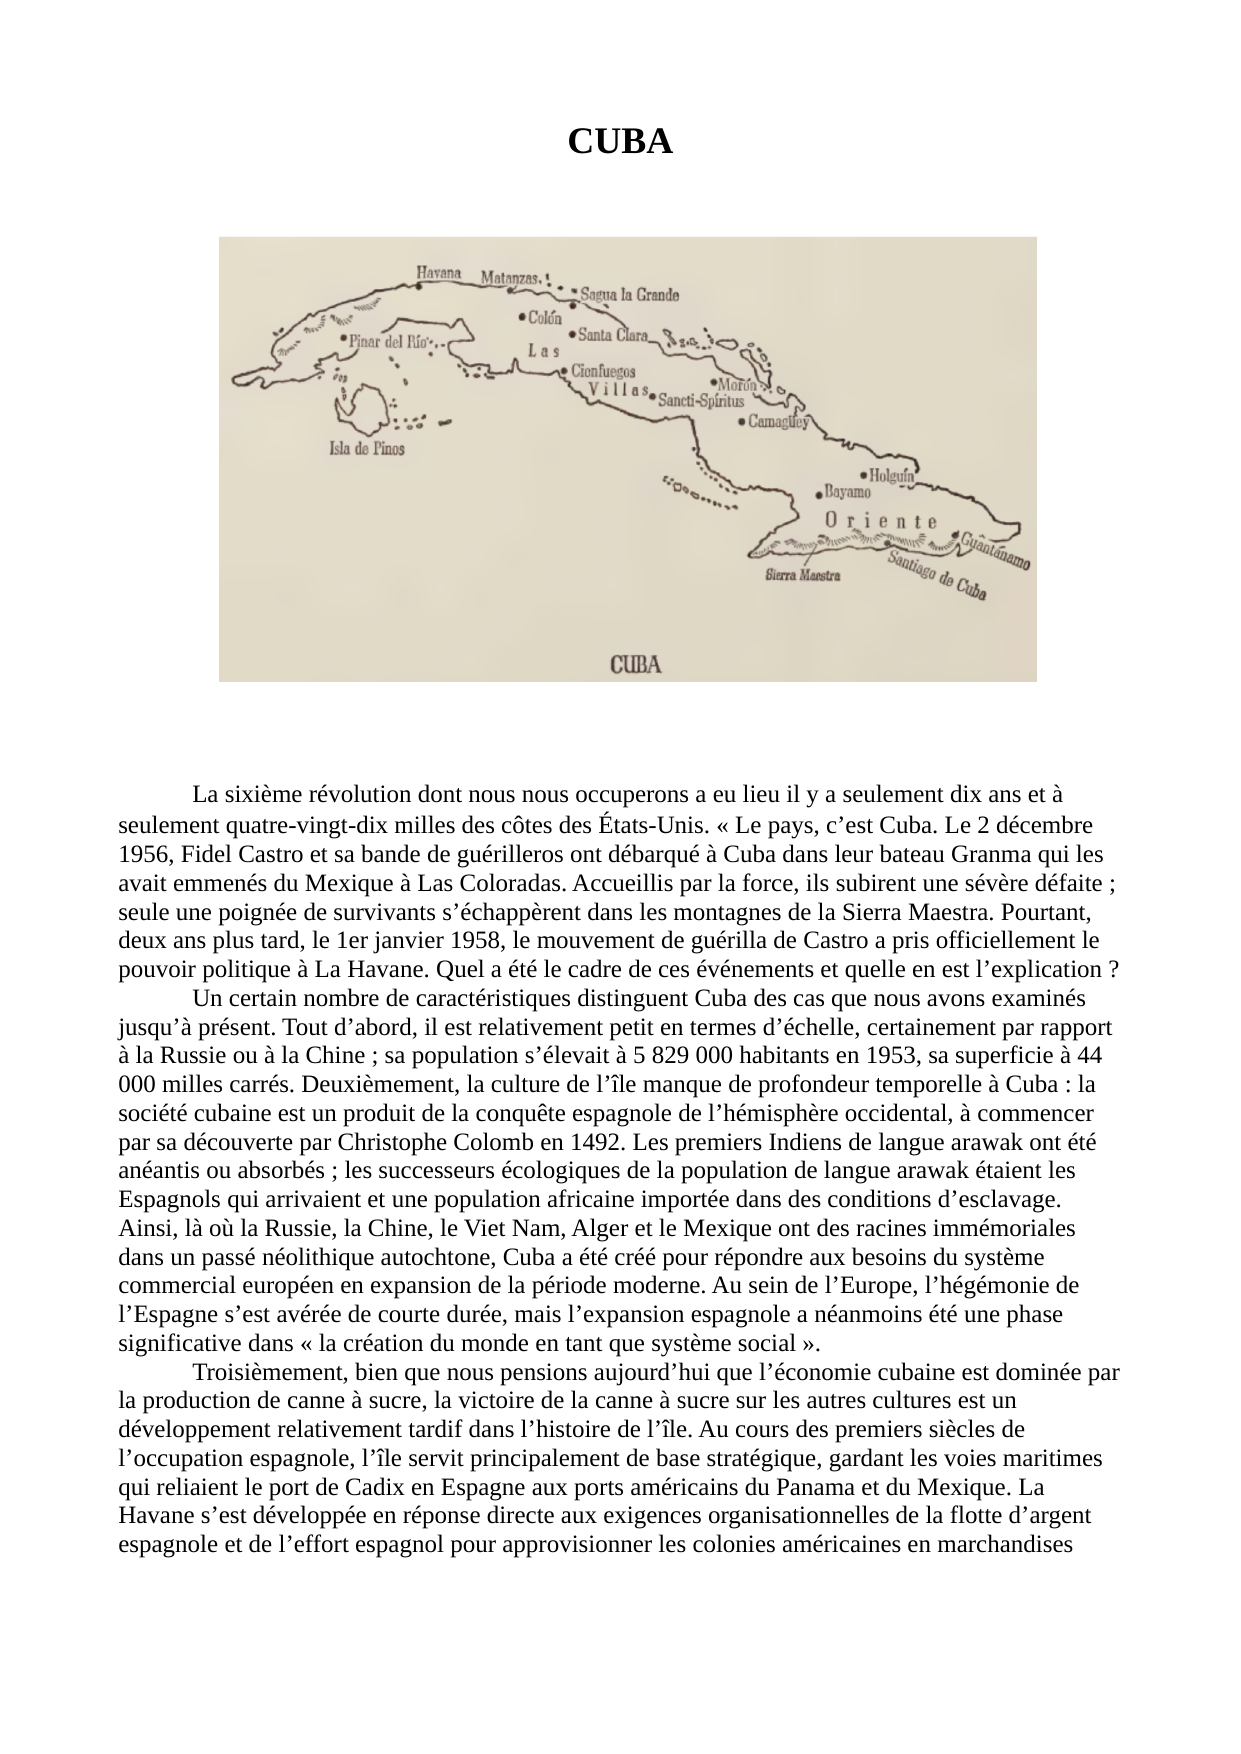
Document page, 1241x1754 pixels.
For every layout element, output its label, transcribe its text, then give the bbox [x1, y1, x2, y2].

text Troisièmement, bien que nous pensions aujourd’hui que l’économie cubaine est dominée par la production de canne à sucre, la victoire de la canne à sucre sur les autres cultures est un développement relativement tardif dans l’histoire de l’île. Au cours des premiers siècles de l’occupation espagnole, l’île servit principalement de base stratégique, gardant les voies maritimes qui reliaient le port de Cadix en Espagne aux ports américains du Panama et du Mexique. La Havane s’est développée en réponse directe aux exigences organisationnelles de la flotte d’argent espagnole et de l’effort espagnol pour approvisionner les colonies américaines en marchandises [118, 1357, 1122, 1558]
text Un certain nombre de caractéristiques distinguent Cuba des cas que nous avons examinés jusqu’à présent. Tout d’abord, il est relativement petit en termes d’échelle, certainement par rapport à la Russie ou à la Chine ; sa population s’élevait à 5 829 000 habitants en 1953, sa superficie à 44 000 milles carrés. Deuxièmement, la culture de l’île manque de profondeur temporelle à Cuba : la société cubaine est un produit de la conquête espagnole de l’hémisphère occidental, à commencer par sa découverte par Christophe Colomb en 1492. Les premiers Indiens de langue arawak ont été anéantis ou absorbés ; les successeurs écologiques de la population de langue arawak étaient les Espagnols qui arrivaient et une population africaine importée dans des conditions d’esclavage. Ainsi, là où la Russie, la Chine, le Viet Nam, Alger et le Mexique ont des racines immémoriales dans un passé néolithique autochtone, Cuba a été créé pour répondre aux besoins du système commercial européen en expansion de la période moderne. Au sein de l’Europe, l’hégémonie de l’Espagne s’est avérée de courte durée, mais l’expansion espagnole a néanmoins été une phase significative dans « la création du monde en tant que système social ». [118, 983, 1122, 1357]
text La sixième révolution dont nous nous occuperons a eu lieu il y a seulement dix ans et à seulement quatre-vingt-dix milles des côtes des États-Unis. « Le pays, c’est Cuba. Le 2 décembre 1956, Fidel Castro et sa bande de guérilleros ont débarqué à Cuba dans leur bateau Granma qui les avait emmenés du Mexique à Las Coloradas. Accueillis par la force, ils subirent une sévère défaite ; seule une poignée de survivants s’échappèrent dans les montagnes de la Sierra Maestra. Pourtant, deux ans plus tard, le 1er janvier 1958, le mouvement de guérilla de Castro a pris officiellement le pouvoir politique à La Havane. Quel a été le cadre de ces événements et quelle en est l’explication ? [118, 767, 1122, 983]
text CUBA [118, 118, 1122, 161]
picture [220, 237, 1037, 682]
